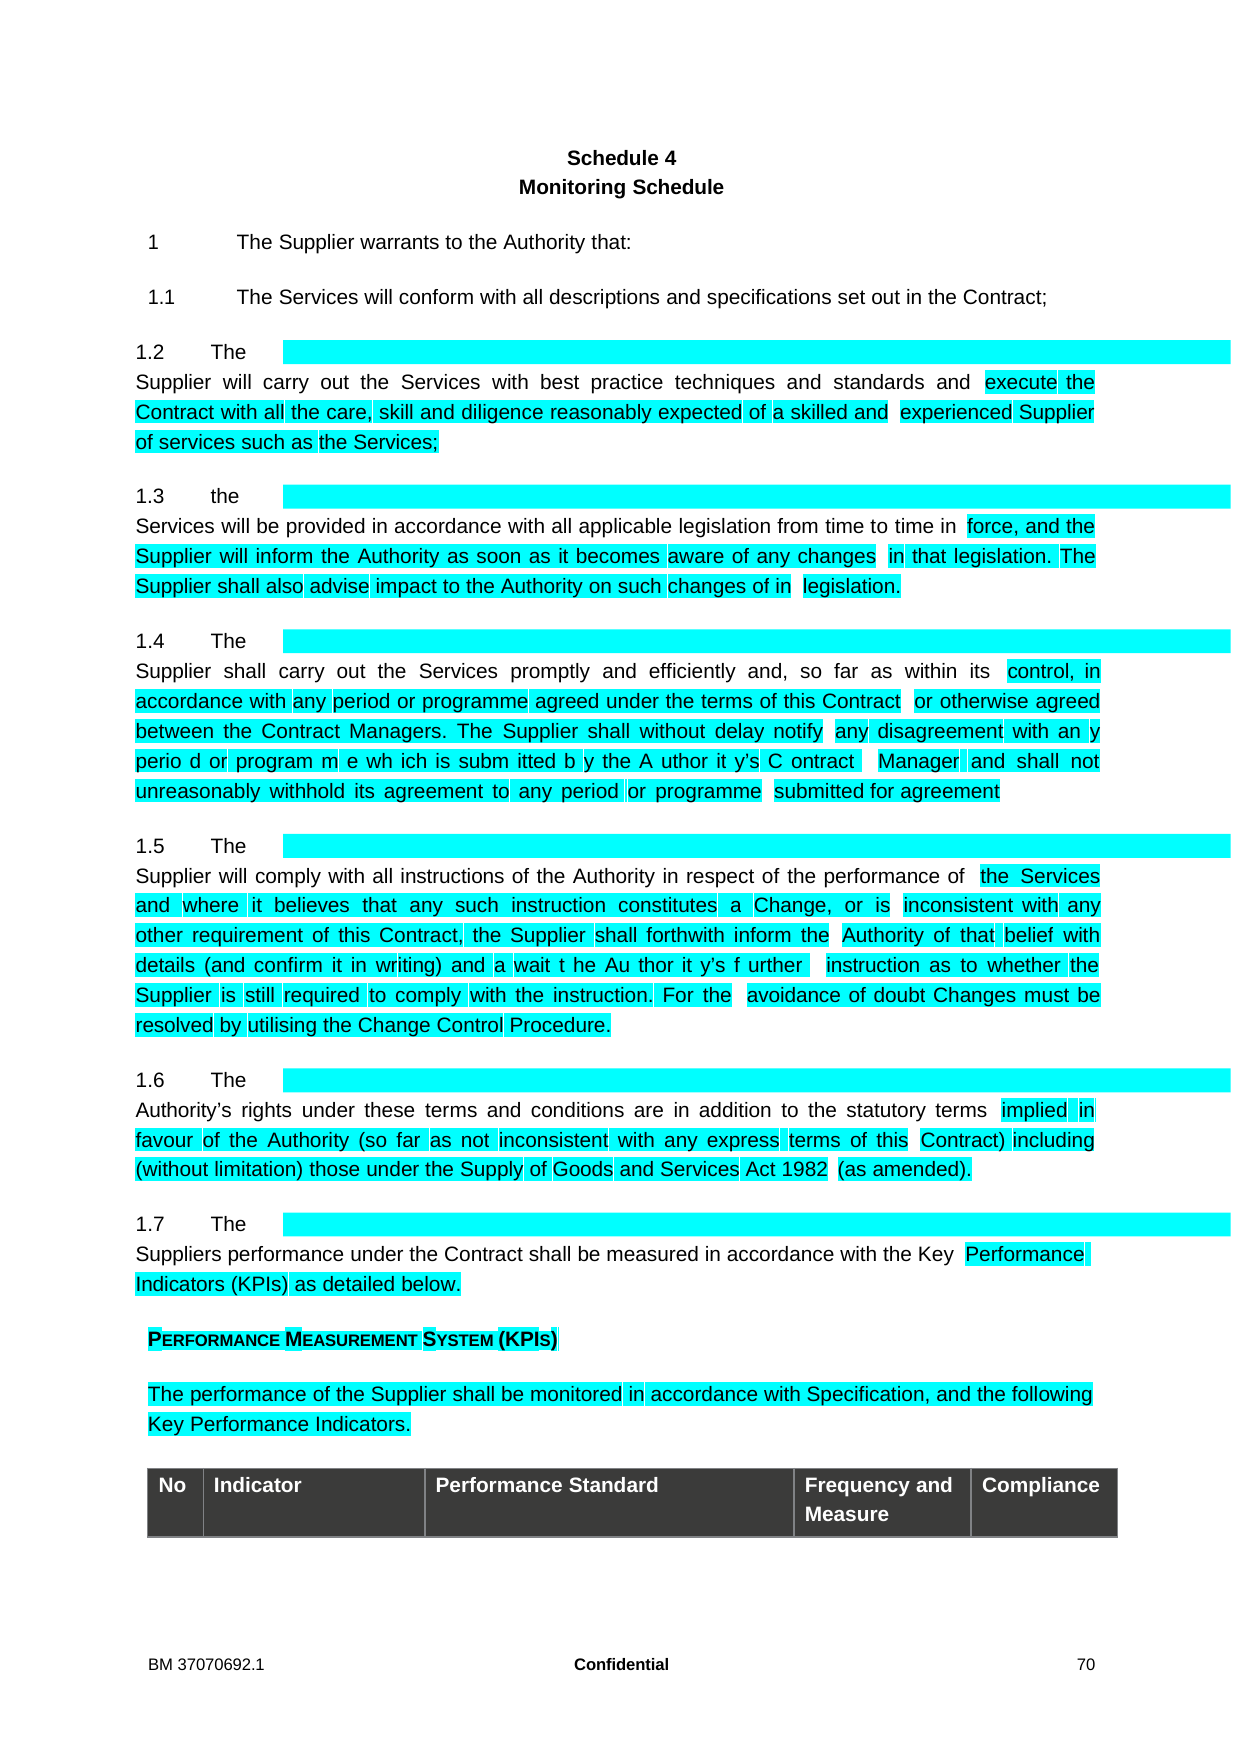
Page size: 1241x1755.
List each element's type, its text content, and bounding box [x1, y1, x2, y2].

list The Supplier shall carry out the Services promptly and efficiently and, so far as within its control, in accordance with any period or programme agreed under the terms of this Contract or otherwise agreed between the Contract Managers. The Supplier shall without delay notify any disagreement with an y perio d or program m e wh ich is subm itted b y the A uthor it y’s C ontract Manager and shall not unreasonably withhold its agreement to any period or programme submitted for agreement [135, 629, 1101, 802]
text The performance of the Supplier shall be monitored in accordance with Specification, and the following Key Performance Indicators. [148, 1382, 1095, 1436]
table_header Frequency and Measure [795, 1469, 970, 1536]
table_header No [148, 1469, 203, 1536]
list The Suppliers performance under the Contract shall be measured in accordance with the Key Performance Indicators (KPIs) as detailed below. [135, 1212, 1095, 1296]
table_header Performance Standard [426, 1469, 793, 1536]
table_header Compliance [972, 1469, 1117, 1536]
list the Services will be provided in accordance with all applicable legislation from time to time in force, and the Supplier will inform the Authority as soon as it becomes aware of any changes in that legislation. The Supplier shall also advise impact to the Authority on such changes of in legislation. [135, 484, 1096, 598]
text 1.1 The Services will conform with all descriptions and specifications set out in the Contract; [148, 286, 1047, 309]
text PERFORMANCE MEASUREMENT SYSTEM (KPIS) [148, 1327, 1130, 1351]
subtitle Schedule 4 Monitoring Schedule [518, 145, 724, 199]
text 1 The Supplier warrants to the Authority that: [148, 230, 1130, 254]
table_header Indicator [204, 1469, 424, 1536]
list The Supplier will comply with all instructions of the Authority in respect of the performance of the Services and where it believes that any such instruction constitutes a Change, or is inconsistent with any other requirement of this Contract, the Supplier shall forthwith inform the Authority of that belief with details (and confirm it in writing) and a wait t he Au thor it y’s f urther instruction as to whether the Supplier is still required to comply with the instruction. For the avoidance of doubt Changes must be resolved by utilising the Change Control Procedure. [135, 833, 1101, 1037]
list The Supplier will carry out the Services with best practice techniques and standards and execute the Contract with all the care, skill and diligence reasonably expected of a skilled and experienced Supplier of services such as the Services; [135, 340, 1095, 453]
list The Authority’s rights under these terms and conditions are in addition to the statutory terms implied in favour of the Authority (so far as not inconsistent with any express terms of this Contract) including (without limitation) those under the Supply of Goods and Services Act 1982 (as amended). [135, 1068, 1096, 1181]
